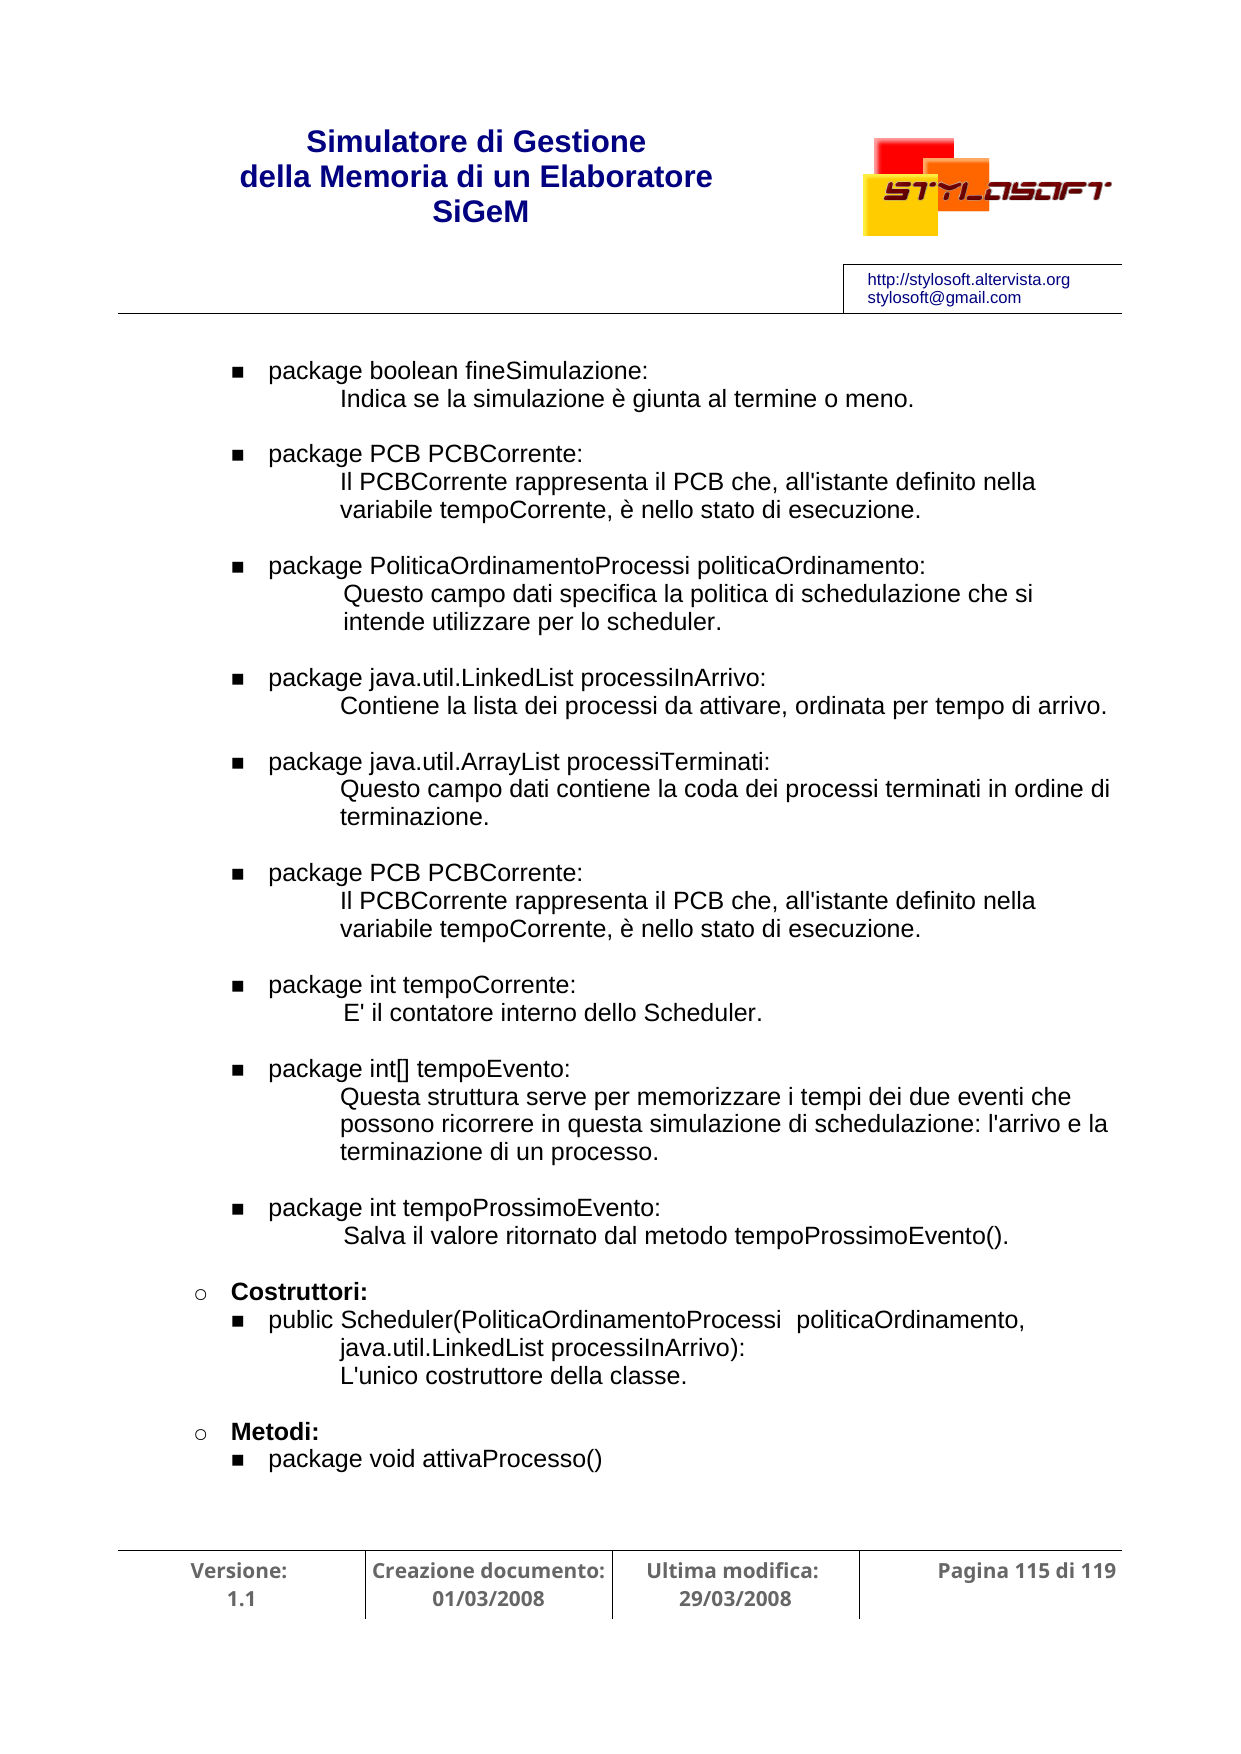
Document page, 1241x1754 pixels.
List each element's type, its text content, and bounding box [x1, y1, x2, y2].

list package java.util.LinkedList processiInArrivo: [231, 664, 1122, 692]
list package PCB PCBCorrente: [231, 440, 1122, 468]
list package int tempoCorrente: [231, 971, 1122, 999]
picture [848, 123, 1117, 247]
list Salva il valore ritornato dal metodo tempoProssimoEvento(). [306, 1222, 1122, 1278]
list package void attivaProcesso() [231, 1445, 1122, 1473]
list package PoliticaOrdinamentoProcessi politicaOrdinamento: [231, 552, 1122, 580]
list public Scheduler(PoliticaOrdinamentoProcessi politicaOrdinamento, java.util.LinkedList processiInArrivo): [231, 1306, 1122, 1362]
list package int tempoProssimoEvento: [231, 1194, 1122, 1222]
text Questo campo dati contiene la coda dei processi terminati in ordine di terminazione. [118, 775, 1122, 831]
list package boolean fineSimulazione: [231, 357, 1122, 384]
text Contiene la lista dei processi da attivare, ordinata per tempo di arrivo. [118, 692, 1122, 719]
text Indica se la simulazione è giunta al termine o meno. [118, 384, 1122, 412]
text Il PCBCorrente rappresenta il PCB che, all'istante definito nella variabile tempoCorrente, è nello stato di esecuzione. [118, 887, 1122, 943]
text L'unico costruttore della classe. [118, 1362, 1122, 1389]
list E' il contatore interno dello Scheduler. [306, 999, 1122, 1027]
list package int[] tempoEvento: [231, 1054, 1122, 1082]
list Questo campo dati specifica la politica di schedulazione che si intende utilizzare per lo scheduler. [306, 580, 1122, 636]
text Questa struttura serve per memorizzare i tempi dei due eventi che possono ricorrere in questa simulazione di schedulazione: l'arrivo e la terminazione di un processo. [118, 1082, 1122, 1166]
list Costruttori: [193, 1278, 1122, 1306]
list package PCB PCBCorrente: [231, 859, 1122, 887]
text Il PCBCorrente rappresenta il PCB che, all'istante definito nella variabile tempoCorrente, è nello stato di esecuzione. [118, 468, 1122, 524]
list package java.util.ArrayList processiTerminati: [231, 747, 1122, 775]
list Metodi: [193, 1417, 1122, 1445]
